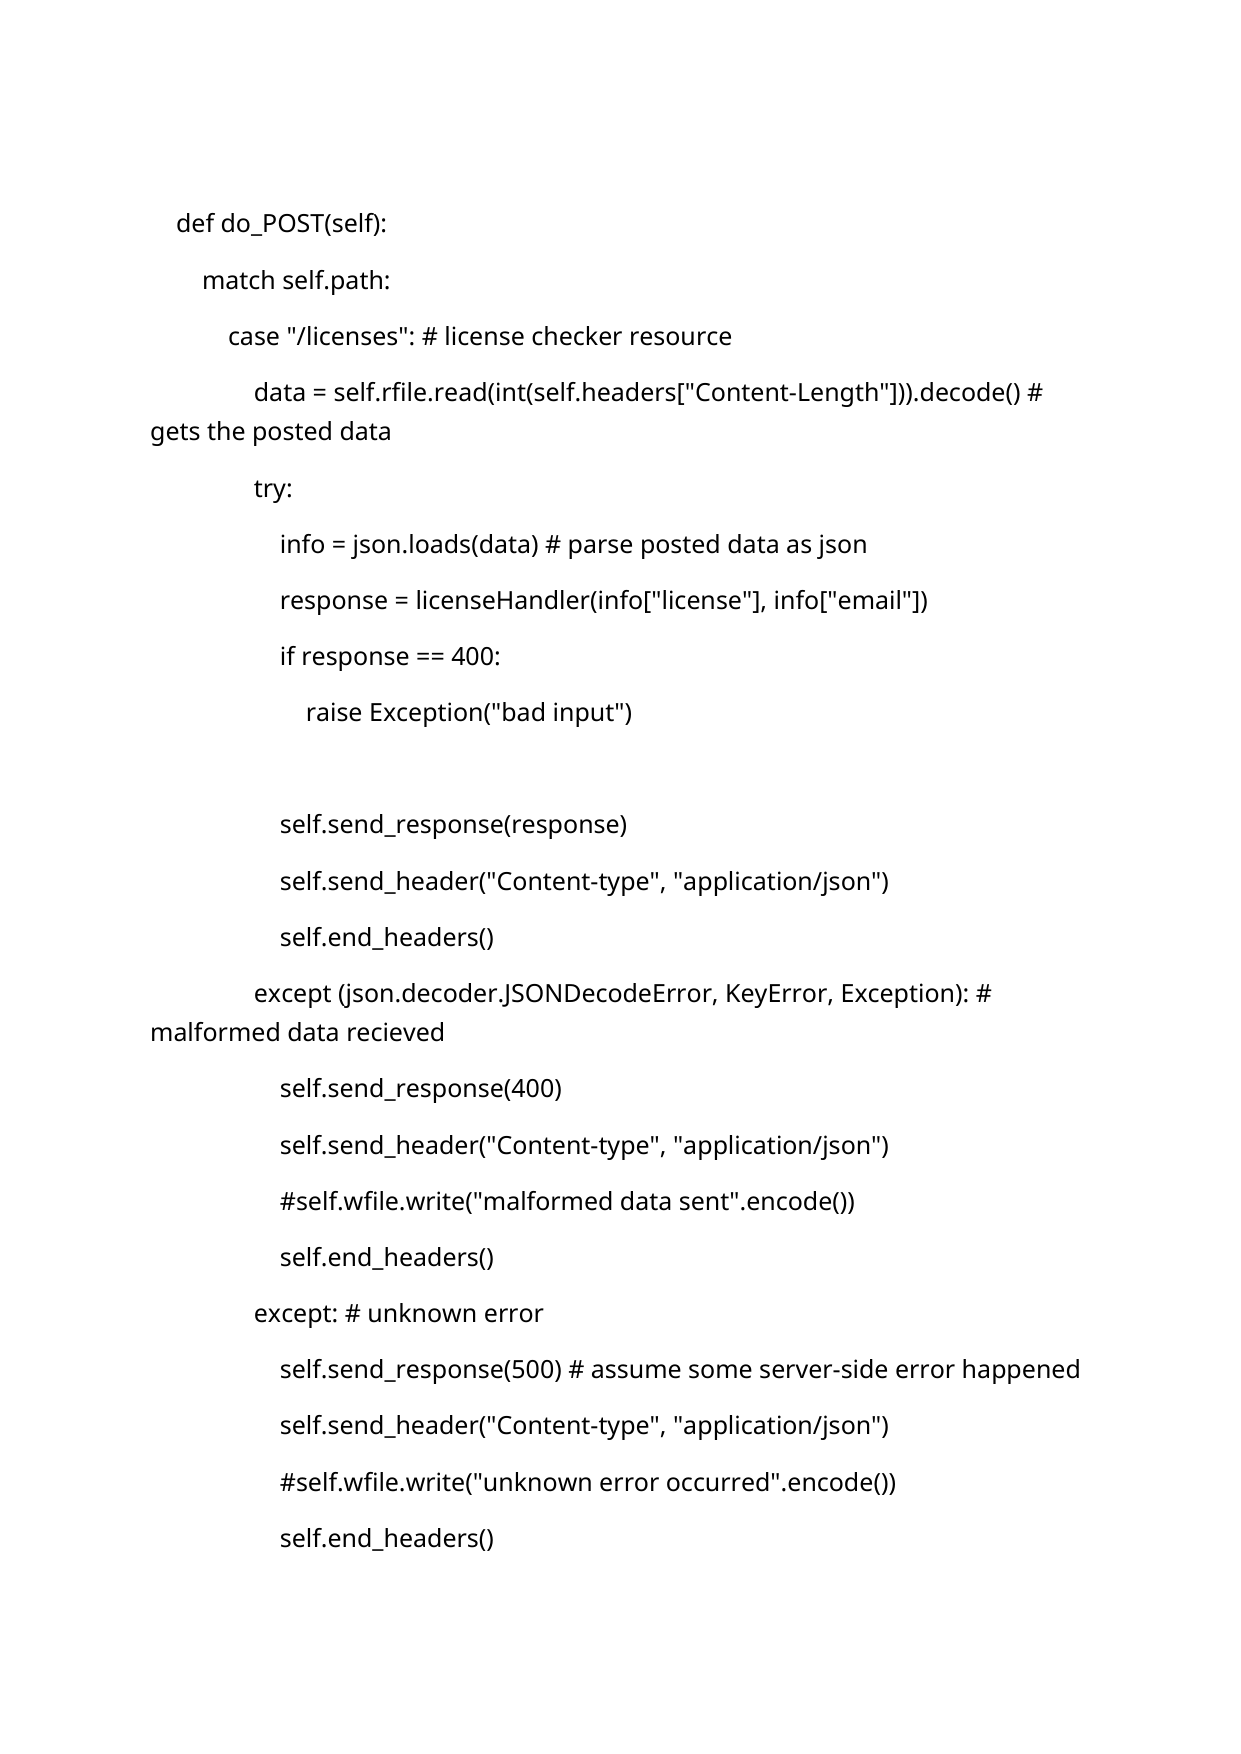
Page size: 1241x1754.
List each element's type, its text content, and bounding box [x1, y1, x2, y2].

text self.send_header("Content-type", "application/json") [150, 863, 1090, 897]
text self.end_headers() [150, 1520, 1090, 1554]
text match self.path: [150, 262, 1090, 296]
text def do_POST(self): [150, 206, 1090, 240]
text self.send_header("Content-type", "application/json") [150, 1408, 1090, 1442]
text self.end_headers() [150, 1239, 1090, 1274]
text self.send_response(400) [150, 1071, 1090, 1105]
text self.end_headers() [150, 919, 1090, 953]
text response = licenseHandler(info["license"], info["email"]) [150, 582, 1090, 617]
text #self.wfile.write("malformed data sent".encode()) [150, 1183, 1090, 1217]
text except: # unknown error [150, 1296, 1090, 1330]
text info = json.loads(data) # parse posted data as json [150, 526, 1090, 560]
text self.send_header("Content-type", "application/json") [150, 1127, 1090, 1161]
text #self.wfile.write("unknown error occurred".encode()) [150, 1464, 1090, 1498]
text self.send_response(response) [150, 807, 1090, 841]
text raise Exception("bad input") [150, 695, 1090, 729]
text except (json.decoder.JSONDecodeError, KeyError, Exception): # malformed data recieved [150, 976, 1090, 1049]
text data = self.rfile.read(int(self.headers["Content-Length"])).decode() # gets the posted data [150, 374, 1090, 448]
text try: [150, 470, 1090, 504]
text if response == 400: [150, 639, 1090, 673]
text self.send_response(500) # assume some server-side error happened [150, 1352, 1090, 1386]
text case "/licenses": # license checker resource [150, 318, 1090, 352]
